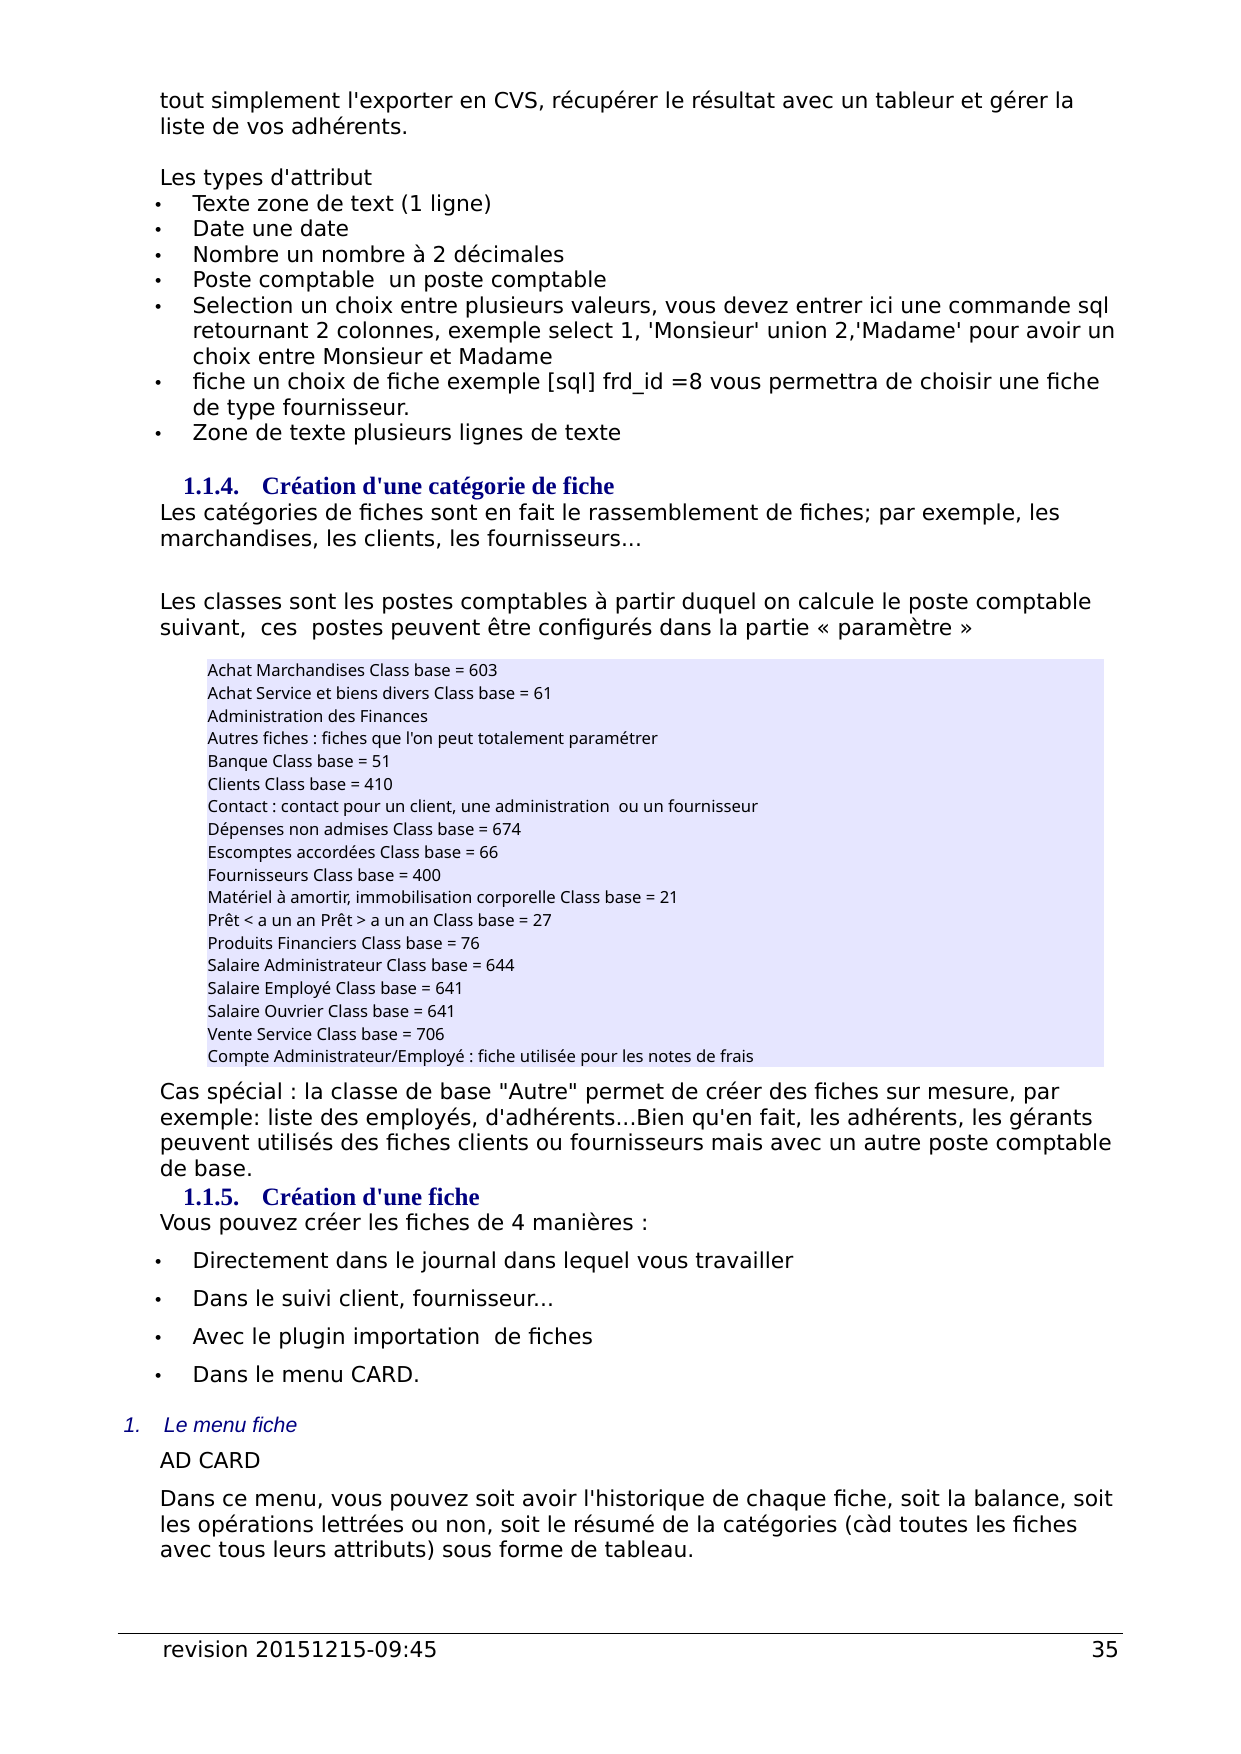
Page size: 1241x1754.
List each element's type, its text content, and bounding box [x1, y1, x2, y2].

list Texte zone de text (1 ligne) [155, 191, 1123, 216]
text Vous pouvez créer les fiches de 4 manières : [159, 1210, 1123, 1236]
subtitle Création d'une catégorie de fiche [177, 471, 1123, 500]
text Les classes sont les postes comptables à partir duquel on calcule le poste comptable suivant, ces postes peuvent être configurés dans la partie « paramètre » [159, 589, 1123, 640]
text Dans ce menu, vous pouvez soit avoir l'historique de chaque fiche, soit la balance, soit les opérations lettrées ou non, soit le résumé de la catégories (càd toutes les fiches avec tous leurs attributs) sous forme de tableau. [159, 1486, 1123, 1563]
text tout simplement l'exporter en CVS, récupérer le résultat avec un tableur et gérer la liste de vos adhérents. [159, 88, 1123, 139]
list Dans le suivi client, fournisseur... [155, 1286, 1123, 1312]
list Dans le menu CARD. [155, 1362, 1123, 1388]
text AD CARD [159, 1448, 1123, 1474]
list Nombre un nombre à 2 décimales [155, 242, 1123, 267]
list fiche un choix de fiche exemple [sql] frd_id =8 vous permettra de choisir une fiche de type fournisseur. [155, 369, 1123, 420]
list Directement dans le journal dans lequel vous travailler [155, 1248, 1123, 1274]
list Zone de texte plusieurs lignes de texte [155, 420, 1123, 446]
subtitle Le menu fiche [117, 1412, 1123, 1437]
list Selection un choix entre plusieurs valeurs, vous devez entrer ici une commande sql retournant 2 colonnes, exemple select 1, 'Monsieur' union 2,'Madame' pour avoir un choix entre Monsieur et Madame [155, 293, 1123, 369]
text Cas spécial : la classe de base "Autre" permet de créer des fiches sur mesure, par exemple: liste des employés, d'adhérents...Bien qu'en fait, les adhérents, les gérants peuvent utilisés des fiches clients ou fournisseurs mais avec un autre poste comptable de base. [159, 1079, 1123, 1182]
list Date une date [155, 216, 1123, 242]
text Les types d'attribut [159, 165, 1123, 191]
list Avec le plugin importation de fiches [155, 1324, 1123, 1350]
text Les catégories de fiches sont en fait le rassemblement de fiches; par exemple, les marchandises, les clients, les fournisseurs... [159, 500, 1123, 551]
subtitle Création d'une fiche [177, 1182, 1123, 1210]
list Poste comptable un poste comptable [155, 267, 1123, 293]
text Achat Marchandises Class base = 603 Achat Service et biens divers Class base = 61 Administration des Finances Autres fiches : fiches que l'on peut totalement paramétrer Banque Class base = 51 Clients Class base = 410 Contact : contact pour un client, une administration ou un fournisseur Dépenses non admises Class base = 674 Escomptes accordées Class base = 66 Fournisseurs Class base = 400 Matériel à amortir, immobilisation corporelle Class base = 21 Prêt < a un an Prêt > a un an Class base = 27 Produits Financiers Class base = 76 Salaire Administrateur Class base = 644 Salaire Employé Class base = 641 Salaire Ouvrier Class base = 641 Vente Service Class base = 706 Compte Administrateur/Employé : fiche utilisée pour les notes de frais [207, 659, 1104, 1067]
